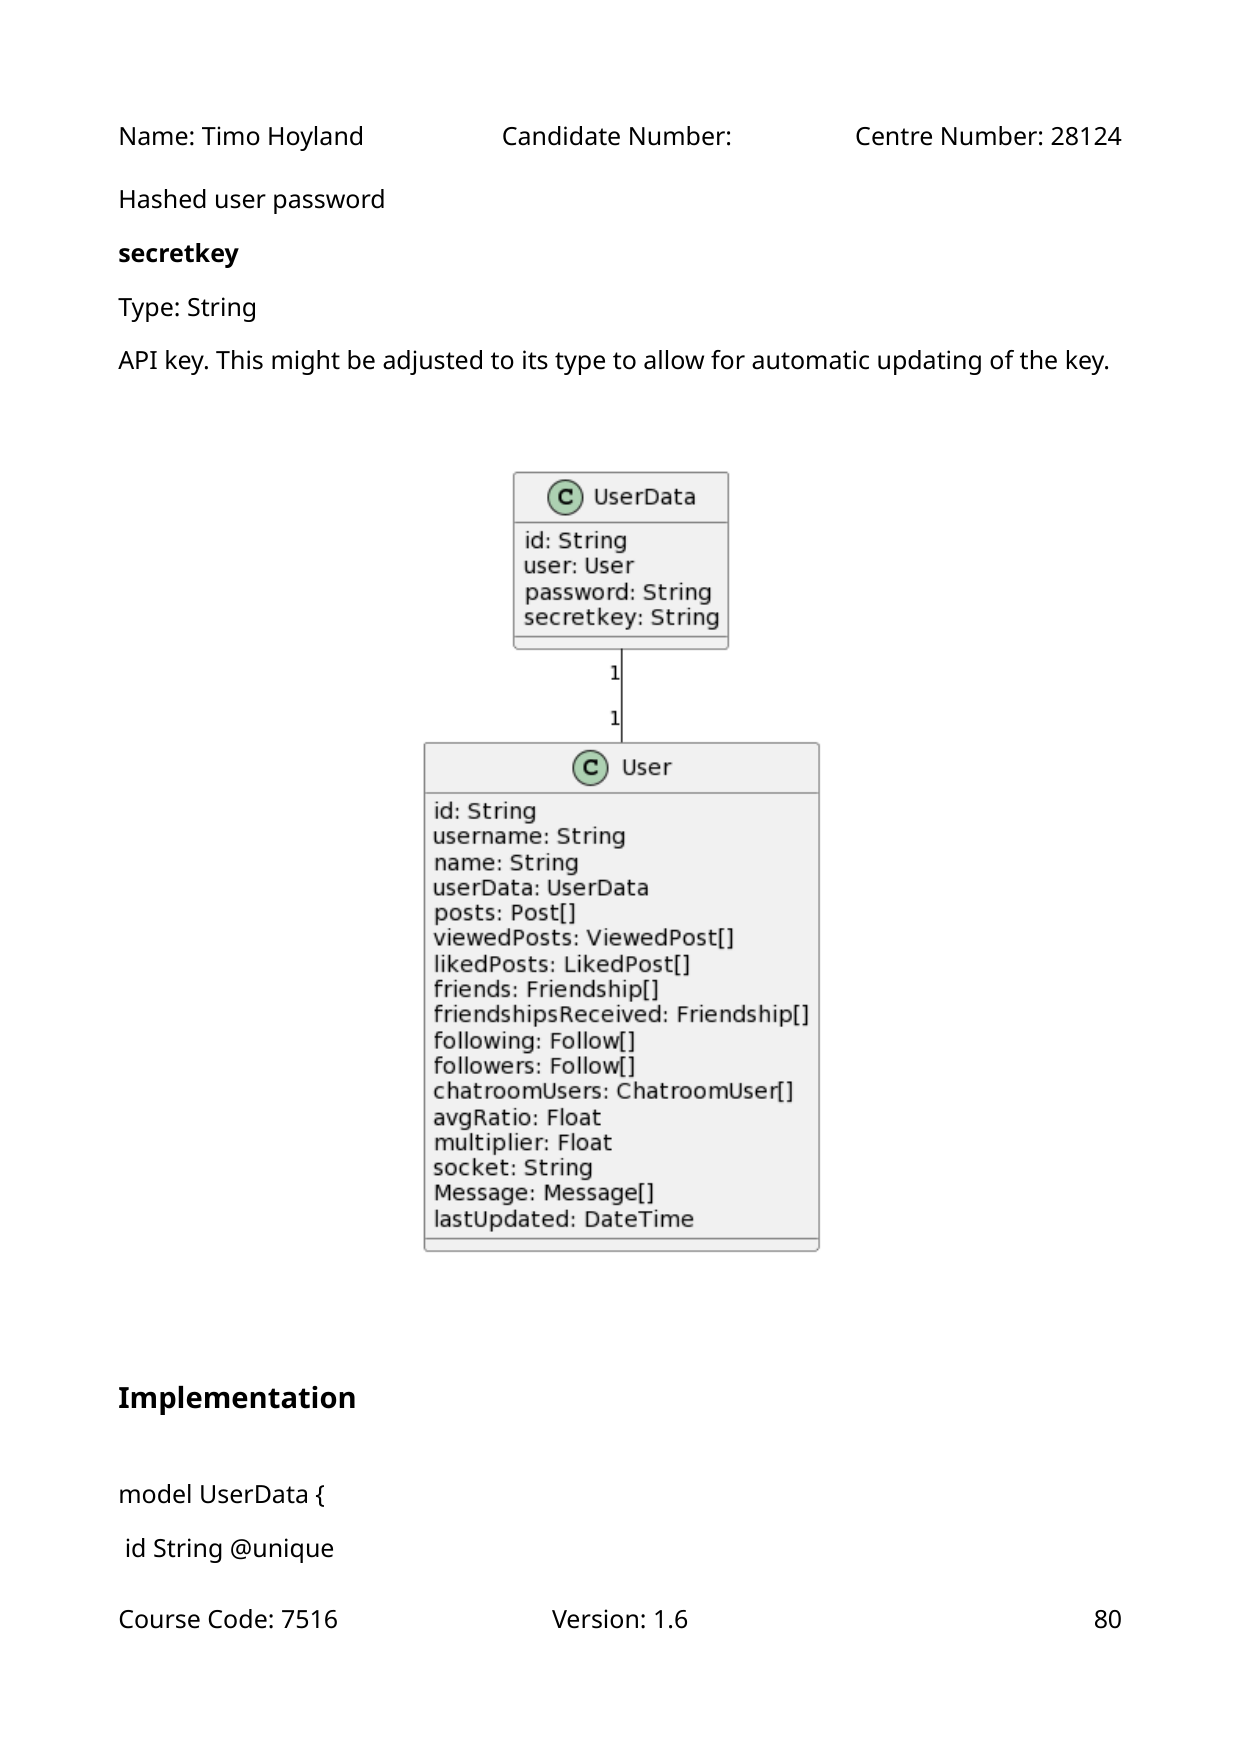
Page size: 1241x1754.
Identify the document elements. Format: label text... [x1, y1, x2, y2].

text model UserData { [118, 1477, 1122, 1511]
subtitle Implementation [118, 1377, 1122, 1417]
text secretkey [118, 235, 1122, 269]
text id String @unique [118, 1531, 1122, 1564]
text Type: String [118, 289, 1122, 323]
picture [413, 461, 828, 1260]
text Hashed user password [118, 182, 1122, 216]
text API key. This might be adjusted to its type to allow for automatic updating of the key. [118, 343, 1122, 377]
